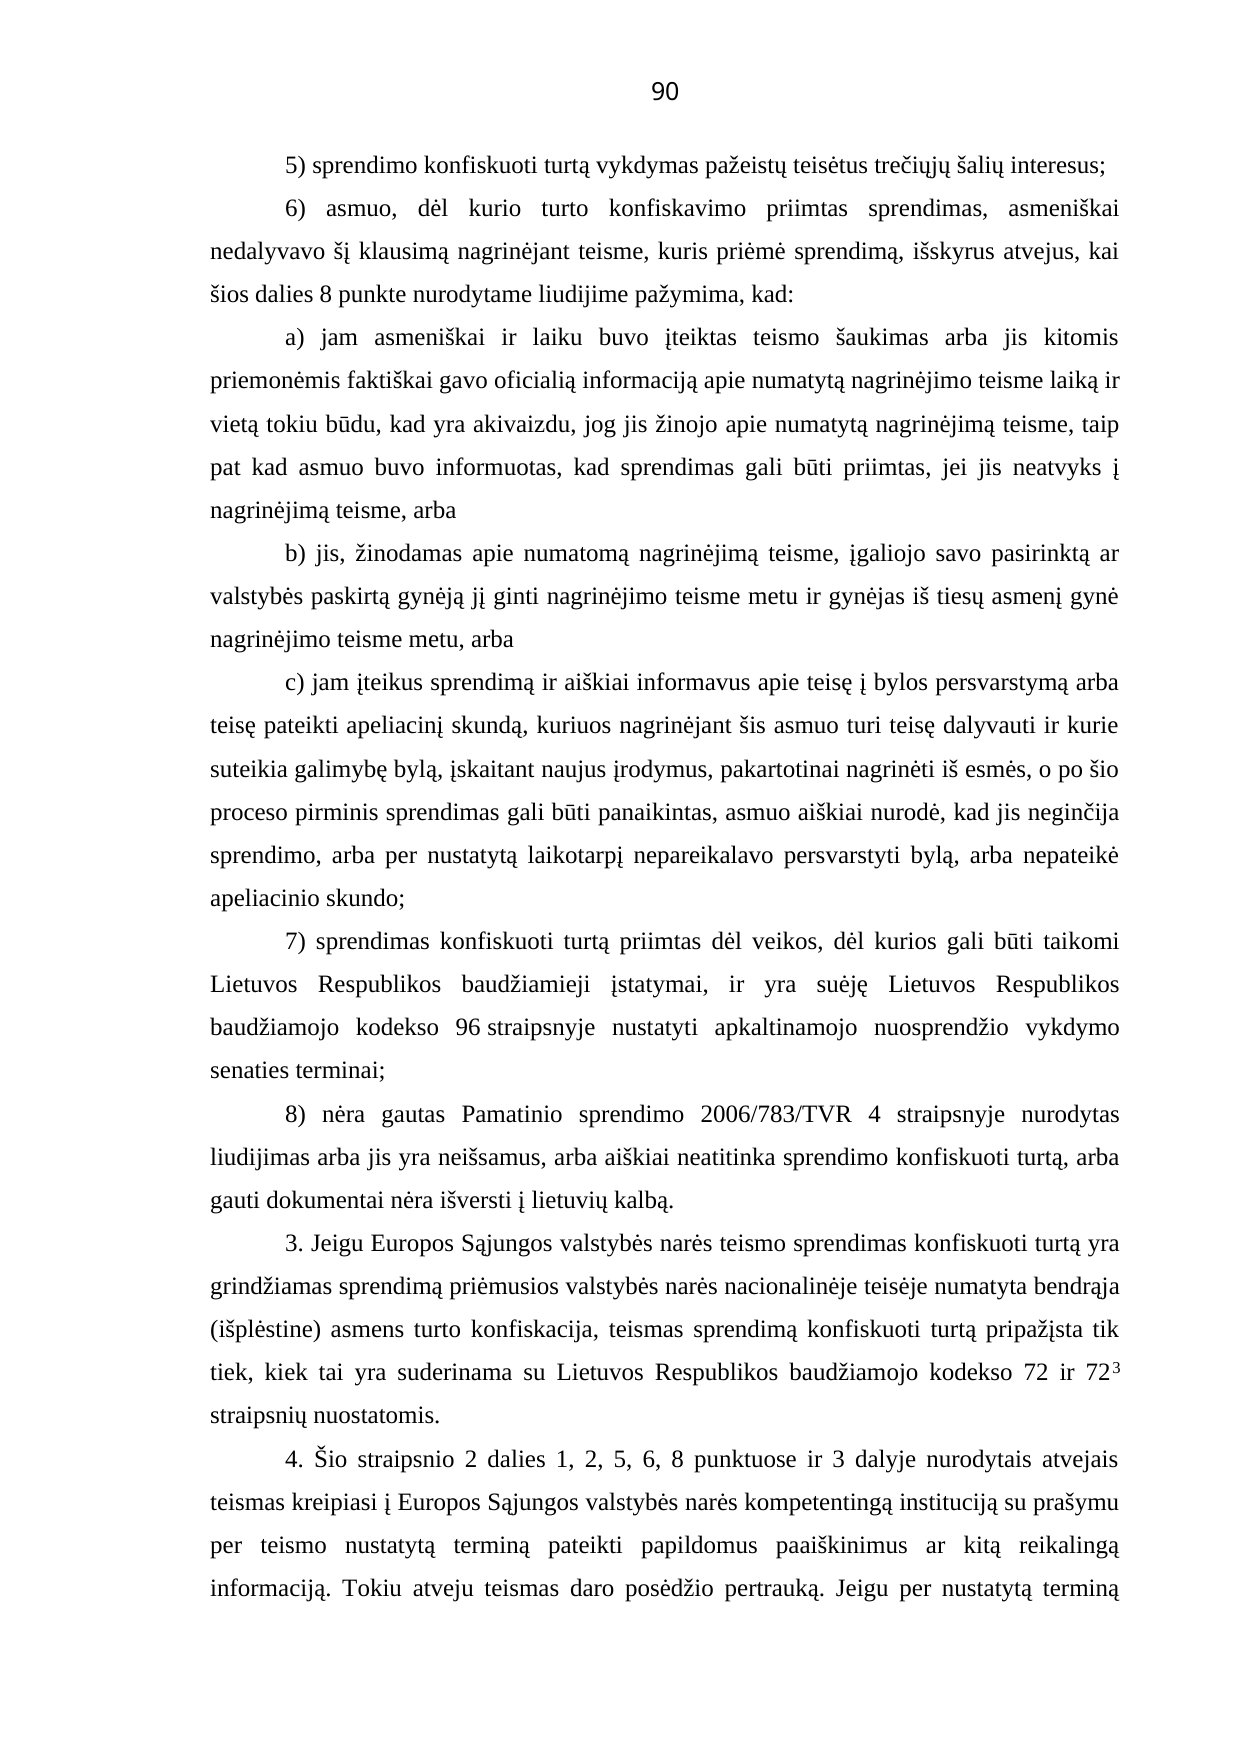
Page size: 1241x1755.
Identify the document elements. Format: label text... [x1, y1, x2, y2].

text 3. Jeigu Europos Sąjungos valstybės narės teismo sprendimas konfiskuoti turtą yra grindžiamas sprendimą priėmusios valstybės narės nacionalinėje teisėje numatyta bendrąja (išplėstine) asmens turto konfiskacija, teismas sprendimą konfiskuoti turtą pripažįsta tik tiek, kiek tai yra suderinama su Lietuvos Respublikos baudžiamojo kodekso 72 ir 723 straipsnių nuostatomis. [210, 1228, 1120, 1429]
text b) jis, žinodamas apie numatomą nagrinėjimą teisme, įgaliojo savo pasirinktą ar valstybės paskirtą gynėją jį ginti nagrinėjimo teisme metu ir gynėjas iš tiesų asmenį gynė nagrinėjimo teisme metu, arba [210, 538, 1120, 653]
text 6) asmuo, dėl kurio turto konfiskavimo priimtas sprendimas, asmeniškai nedalyvavo šį klausimą nagrinėjant teisme, kuris priėmė sprendimą, išskyrus atvejus, kai šios dalies 8 punkte nurodytame liudijime pažymima, kad: [210, 193, 1120, 308]
text 7) sprendimas konfiskuoti turtą priimtas dėl veikos, dėl kurios gali būti taikomi Lietuvos Respublikos baudžiamieji įstatymai, ir yra suėję Lietuvos Respublikos baudžiamojo kodekso 96 straipsnyje nustatyti apkaltinamojo nuosprendžio vykdymo senaties terminai; [210, 926, 1120, 1084]
text 8) nėra gautas Pamatinio sprendimo 2006/783/TVR 4 straipsnyje nurodytas liudijimas arba jis yra neišsamus, arba aiškiai neatitinka sprendimo konfiskuoti turtą, arba gauti dokumentai nėra išversti į lietuvių kalbą. [210, 1099, 1120, 1214]
text 5) sprendimo konfiskuoti turtą vykdymas pažeistų teisėtus trečiųjų šalių interesus; [210, 150, 1120, 179]
text c) jam įteikus sprendimą ir aiškiai informavus apie teisę į bylos persvarstymą arba teisę pateikti apeliacinį skundą, kuriuos nagrinėjant šis asmuo turi teisę dalyvauti ir kurie suteikia galimybę bylą, įskaitant naujus įrodymus, pakartotinai nagrinėti iš esmės, o po šio proceso pirminis sprendimas gali būti panaikintas, asmuo aiškiai nurodė, kad jis neginčija sprendimo, arba per nustatytą laikotarpį nepareikalavo persvarstyti bylą, arba nepateikė apeliacinio skundo; [210, 667, 1120, 912]
text a) jam asmeniškai ir laiku buvo įteiktas teismo šaukimas arba jis kitomis priemonėmis faktiškai gavo oficialią informaciją apie numatytą nagrinėjimo teisme laiką ir vietą tokiu būdu, kad yra akivaizdu, jog jis žinojo apie numatytą nagrinėjimą teisme, taip pat kad asmuo buvo informuotas, kad sprendimas gali būti priimtas, jei jis neatvyks į nagrinėjimą teisme, arba [210, 322, 1120, 524]
text 4. Šio straipsnio 2 dalies 1, 2, 5, 6, 8 punktuose ir 3 dalyje nurodytais atvejais teismas kreipiasi į Europos Sąjungos valstybės narės kompetentingą instituciją su prašymu per teismo nustatytą terminą pateikti papildomus paaiškinimus ar kitą reikalingą informaciją. Tokiu atveju teismas daro posėdžio pertrauką. Jeigu per nustatytą terminą [210, 1444, 1120, 1602]
